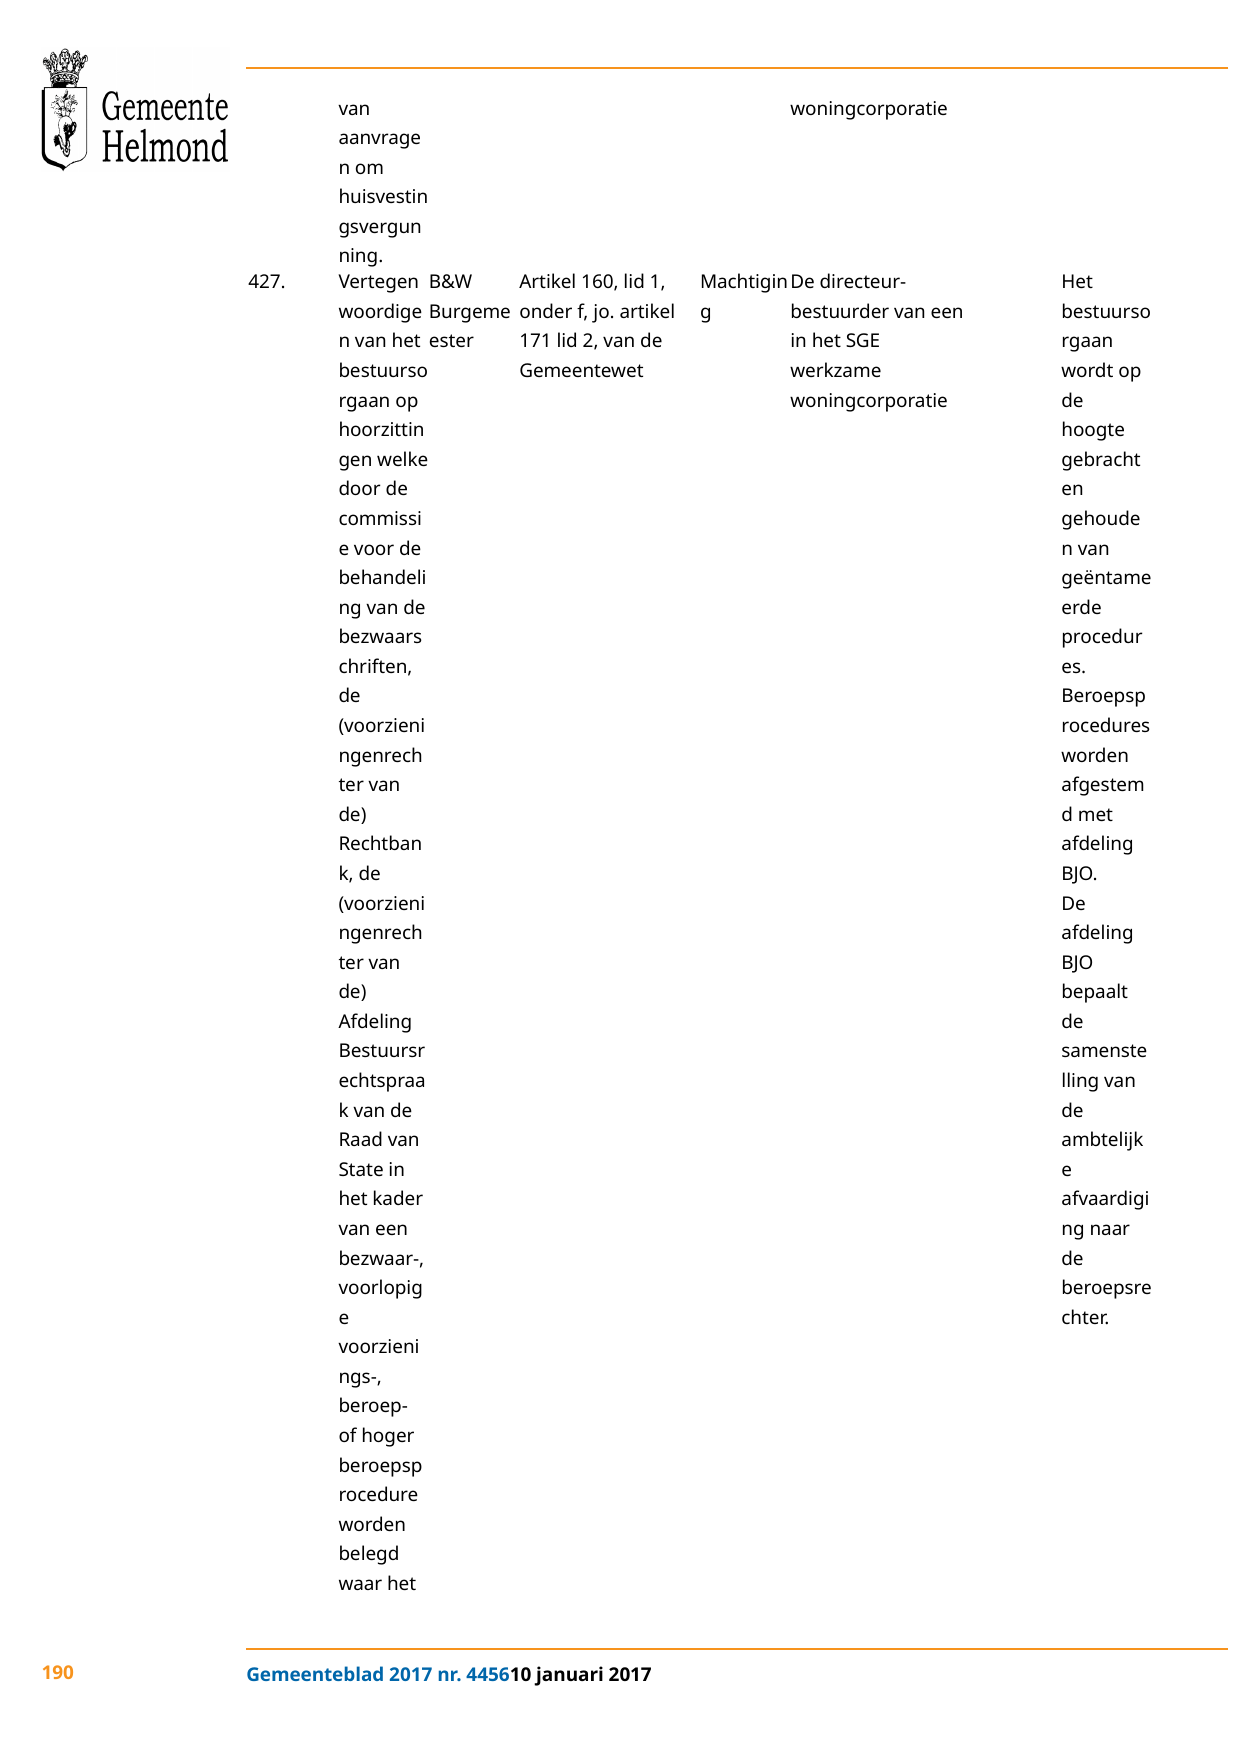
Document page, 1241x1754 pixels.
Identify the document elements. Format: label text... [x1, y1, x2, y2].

table_cell [971, 269, 1061, 1596]
table_cell 427. [248, 269, 338, 1596]
table_cell Het bestuursorgaan wordt op de hoogte gebracht en gehouden van geëntameerde procedures. Beroepsprocedures worden afgestemd met afdeling BJO. De afdeling BJO bepaalt de samenstelling van de ambtelijke afvaardiging naar de beroepsrechter. [1061, 269, 1152, 1596]
table_cell [248, 95, 338, 268]
table_cell Machtiging [700, 269, 790, 1596]
table_cell van aanvragen om huisvestingsvergunning. [338, 95, 429, 268]
table_cell [519, 95, 700, 268]
table_cell De directeur-bestuurder van een in het SGE werkzame woningcorporatie [790, 269, 971, 1596]
picture [41, 47, 231, 172]
table_cell Vertegenwoordigen van het bestuursorgaan op hoorzittingen welke door de commissie voor de behandeling van de bezwaarschriften, de (voorzieningenrechter van de) Rechtbank, de (voorzieningenrechter van de) Afdeling Bestuursrechtspraak van de Raad van State in het kader van een bezwaar-, voorlopige voorzienings-, beroep- of hoger beroepsprocedure worden belegd waar het [338, 269, 429, 1596]
table_cell [971, 95, 1061, 268]
table_cell [1061, 95, 1152, 268]
table_cell [700, 95, 790, 268]
table_cell woningcorporatie [790, 95, 971, 268]
table_cell Artikel 160, lid 1, onder f, jo. artikel 171 lid 2, van de Gemeentewet [519, 269, 700, 1596]
table_cell B&W Burgemeester [429, 269, 519, 1596]
table_cell [429, 95, 519, 268]
